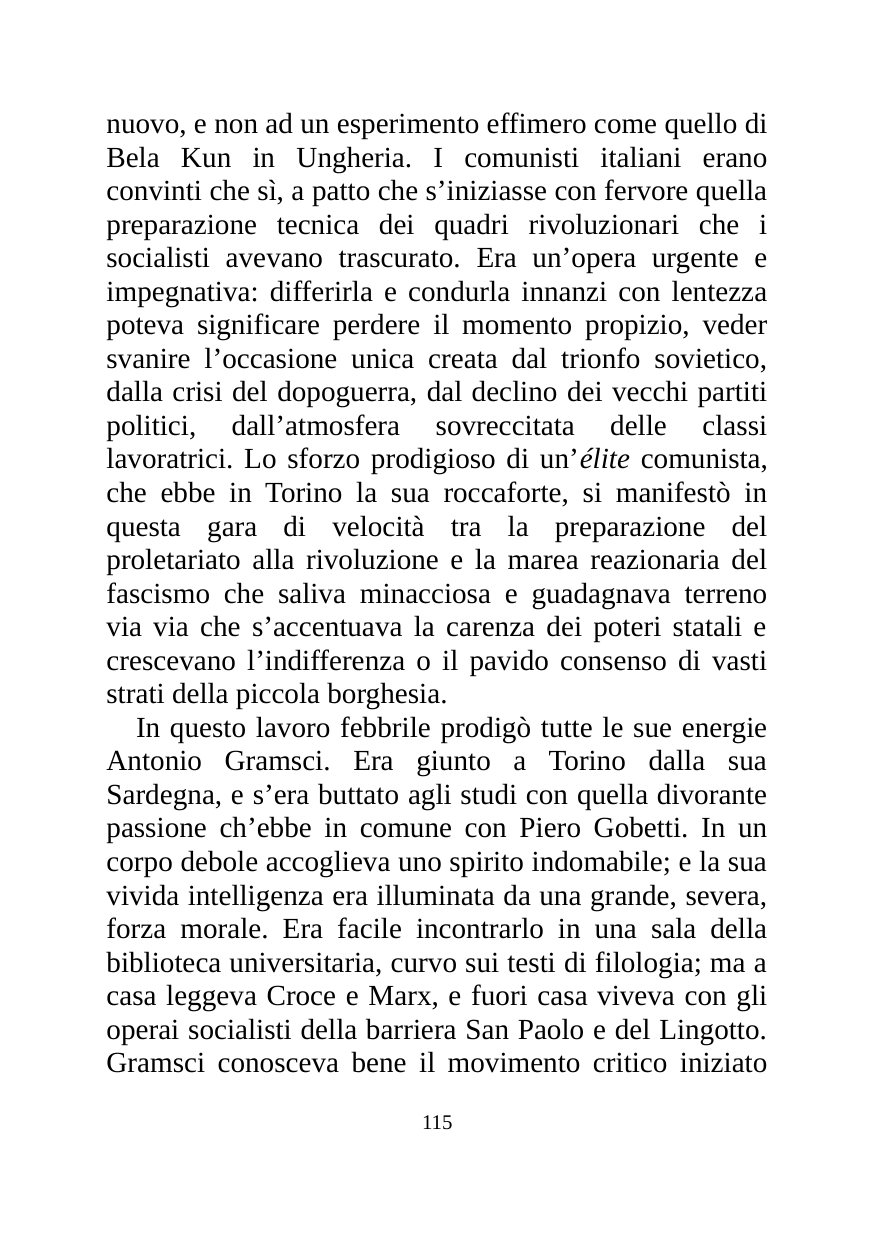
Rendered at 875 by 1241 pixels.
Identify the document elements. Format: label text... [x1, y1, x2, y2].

text In questo lavoro febbrile prodigò tutte le sue energie Antonio Gramsci. Era giunto a Torino dalla sua Sardegna, e s’era buttato agli studi con quella divorante passione ch’ebbe in comune con Piero Gobetti. In un corpo debole accoglieva uno spirito indomabile; e la sua vivida intelligenza era illuminata da una grande, severa, forza morale. Era facile incontrarlo in una sala della biblioteca universitaria, curvo sui testi di filologia; ma a casa leggeva Croce e Marx, e fuori casa viveva con gli operai socialisti della barriera San Paolo e del Lingotto. Gramsci conosceva bene il movimento critico iniziato [106, 710, 768, 1079]
text nuovo, e non ad un esperimento effimero come quello di Bela Kun in Ungheria. I comunisti italiani erano convinti che sì, a patto che s’iniziasse con fervore quella preparazione tecnica dei quadri rivoluzionari che i socialisti avevano trascurato. Era un’opera urgente e impegnativa: differirla e condurla innanzi con lentezza poteva significare perdere il momento propizio, veder svanire l’occasione unica creata dal trionfo sovietico, dalla crisi del dopoguerra, dal declino dei vecchi partiti politici, dall’atmosfera sovreccitata delle classi lavoratrici. Lo sforzo prodigioso di un’élite comunista, che ebbe in Torino la sua roccaforte, si manifestò in questa gara di velocità tra la preparazione del proletariato alla rivoluzione e la marea reazionaria del fascismo che saliva minacciosa e guadagnava terreno via via che s’accentuava la carenza dei poteri statali e crescevano l’indifferenza o il pavido consenso di vasti strati della piccola borghesia. [106, 106, 768, 710]
